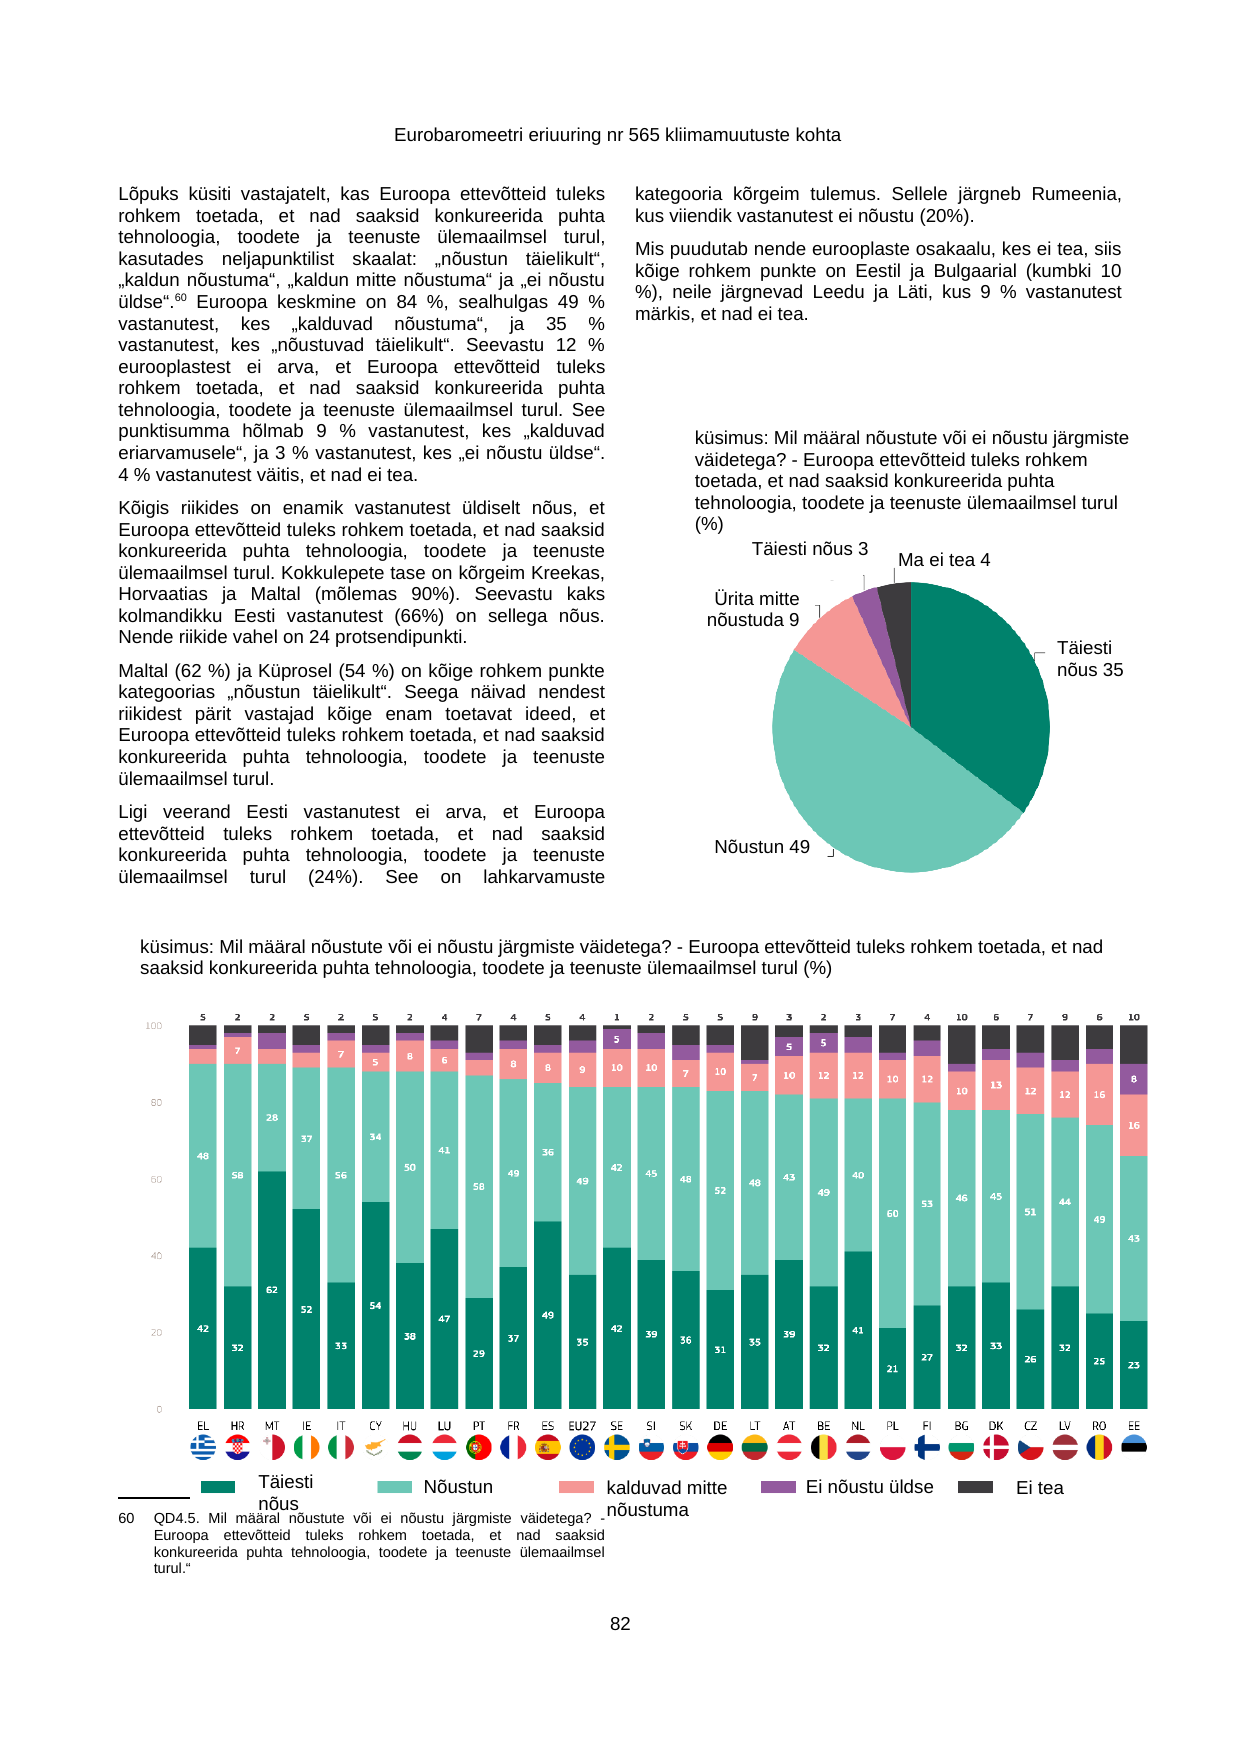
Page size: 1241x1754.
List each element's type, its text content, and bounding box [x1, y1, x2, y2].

text Lõpuks küsiti vastajatelt, kas Euroopa ettevõtteid tuleks rohkem toetada, et nad saaksid konkureerida puhta tehnoloogia, toodete ja teenuste ülemaailmsel turul, kasutades neljapunktilist skaalat: „nõustun täielikult“, „kaldun nõustuma“, „kaldun mitte nõustuma“ ja „ei nõustu üldse“. Euroopa keskmine on 84 %, sealhulgas 49 % vastanutest, kes „kalduvad nõustuma“, ja 35 % vastanutest, kes „nõustuvad täielikult“. Seevastu 12 % eurooplastest ei arva, et Euroopa ettevõtteid tuleks rohkem toetada, et nad saaksid konkureerida puhta tehnoloogia, toodete ja teenuste ülemaailmsel turul. See punktisumma hõlmab 9 % vastanutest, kes „kalduvad eriarvamusele“, ja 3 % vastanutest, kes „ei nõustu üldse“. 4 % vastanutest väitis, et nad ei tea. [118, 183, 605, 485]
text Maltal (62 %) ja Küprosel (54 %) on kõige rohkem punkte kategoorias „nõustun täielikult“. Seega näivad nendest riikidest pärit vastajad kõige enam toetavat ideed, et Euroopa ettevõtteid tuleks rohkem toetada, et nad saaksid konkureerida puhta tehnoloogia, toodete ja teenuste ülemaailmsel turul. [118, 659, 605, 789]
text Mis puudutab nende eurooplaste osakaalu, kes ei tea, siis kõige rohkem punkte on Eestil ja Bulgaarial (kumbki 10 %), neile järgnevad Leedu ja Läti, kus 9 % vastanutest märkis, et nad ei tea. [635, 238, 1122, 324]
text Kõigis riikides on enamik vastanutest üldiselt nõus, et Euroopa ettevõtteid tuleks rohkem toetada, et nad saaksid konkureerida puhta tehnoloogia, toodete ja teenuste ülemaailmsel turul. Kokkulepete tase on kõrgeim Kreekas, Horvaatias ja Maltal (mõlemas 90%). Seevastu kaks kolmandikku Eesti vastanutest (66%) on sellega nõus. Nende riikide vahel on 24 protsendipunkti. [118, 497, 605, 648]
text Ligi veerand Eesti vastanutest ei arva, et Euroopa ettevõtteid tuleks rohkem toetada, et nad saaksid konkureerida puhta tehnoloogia, toodete ja teenuste ülemaailmsel turul (24%). See on lahkarvamuste [118, 801, 605, 887]
picture [137, 1000, 1156, 1507]
picture [766, 563, 1053, 874]
text kategooria kõrgeim tulemus. Sellele järgneb Rumeenia, kus viiendik vastanutest ei nõustu (20%). [635, 183, 1122, 226]
text QD4.5. Mil määral nõustute või ei nõustu järgmiste väidetega? - Euroopa ettevõtteid tuleks rohkem toetada, et nad saaksid konkureerida puhta tehnoloogia, toodete ja teenuste ülemaailmsel turul.“ [118, 1510, 605, 1577]
